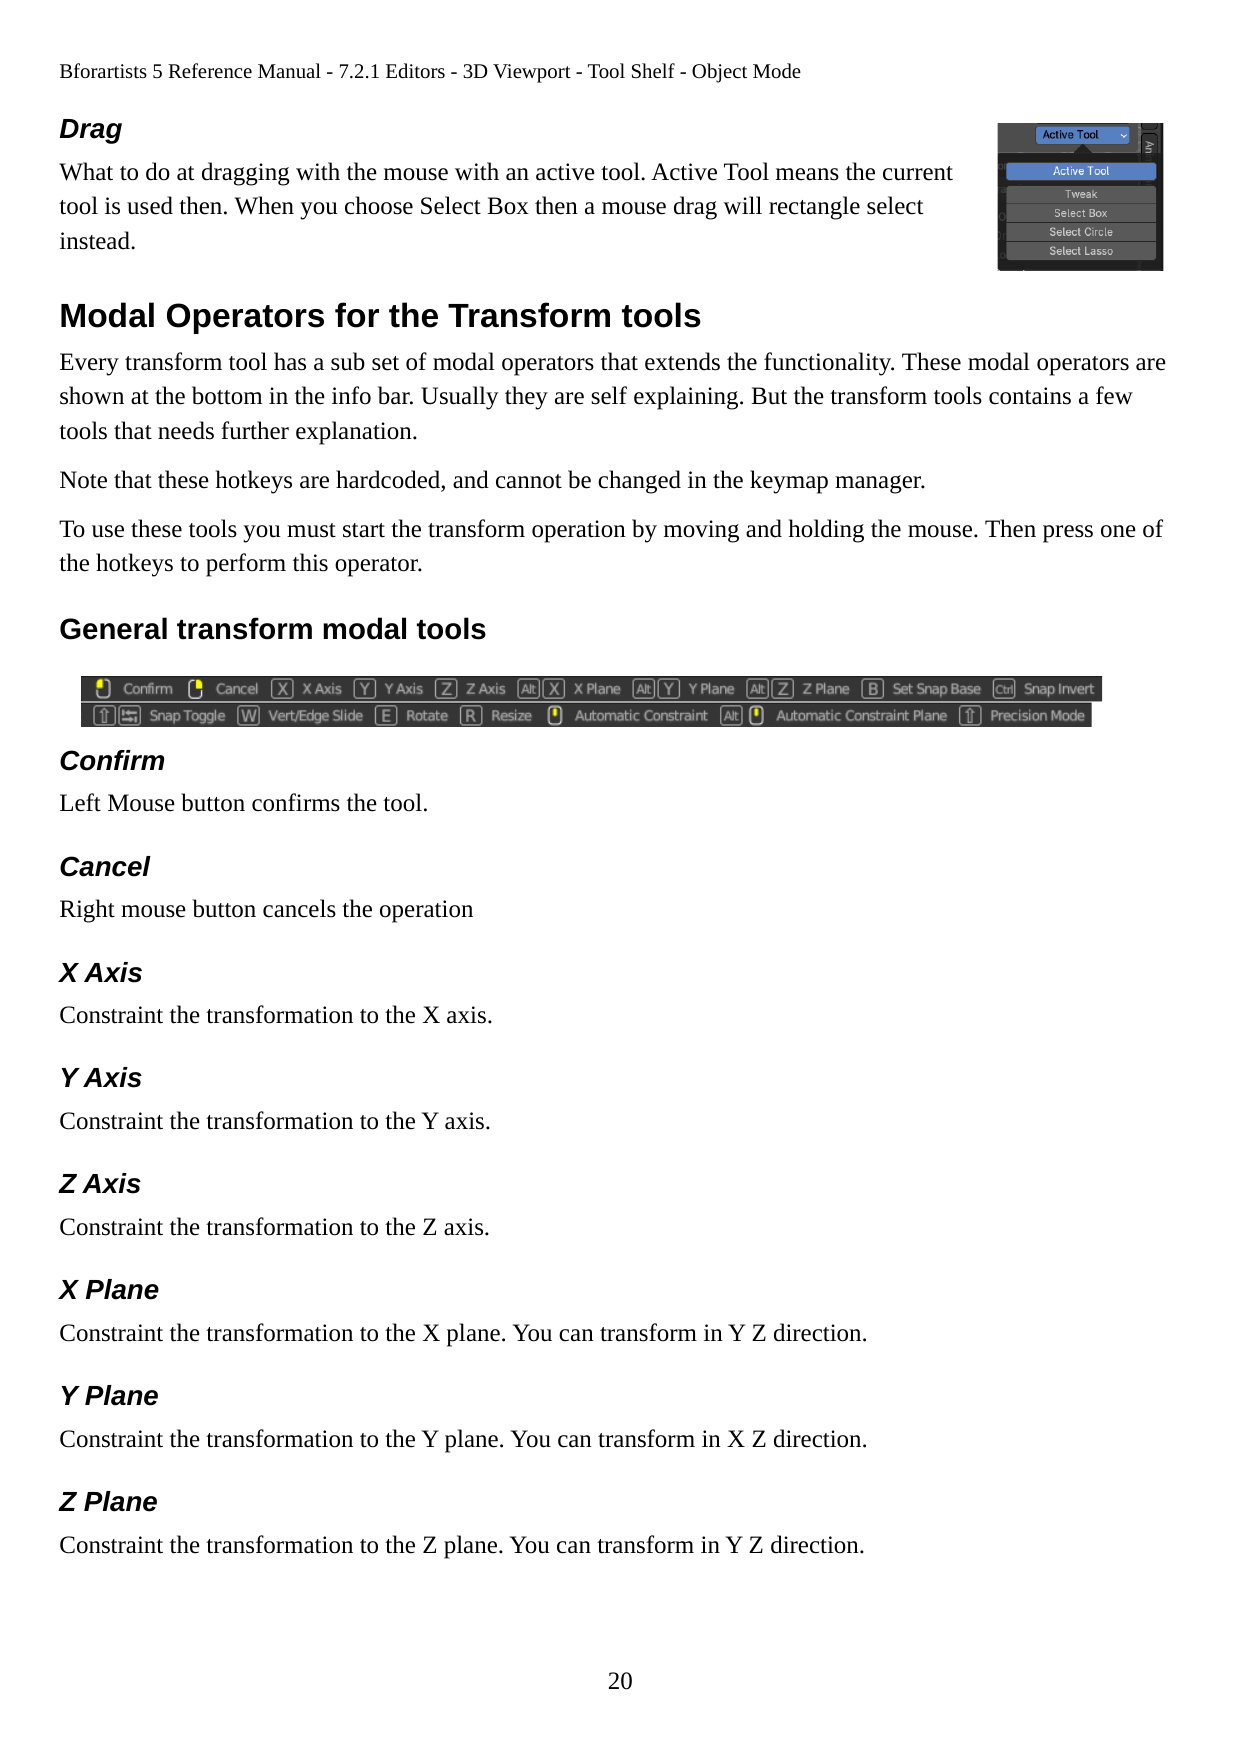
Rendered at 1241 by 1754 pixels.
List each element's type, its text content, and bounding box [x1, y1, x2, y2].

text Constraint the transformation to the Y plane. You can transform in X Z direction. [59, 1424, 1181, 1453]
subtitle Z Plane [59, 1486, 1181, 1517]
text Constraint the transformation to the X axis. [59, 1000, 1181, 1029]
text What to do at dragging with the mouse with an active tool. Active Tool means the current tool is used then. When you choose Select Box then a mouse drag will rectangle select instead. [59, 157, 997, 255]
text Right mouse button cancels the operation [59, 894, 1181, 923]
picture [997, 123, 1164, 271]
text Left Mouse button confirms the tool. [59, 788, 1181, 817]
text Constraint the transformation to the Z plane. You can transform in Y Z direction. [59, 1530, 1181, 1559]
subtitle Z Axis [59, 1168, 1181, 1200]
subtitle General transform modal tools [59, 612, 1181, 646]
subtitle Confirm [59, 671, 1181, 776]
text Constraint the transformation to the X plane. You can transform in Y Z direction. [59, 1318, 1181, 1347]
subtitle Y Plane [59, 1380, 1181, 1412]
subtitle Drag [59, 113, 1181, 144]
subtitle Modal Operators for the Transform tools [59, 296, 1181, 334]
text To use these tools you must start the transform operation by moving and holding the mouse. Then press one of the hotkeys to perform this operator. [59, 514, 1181, 577]
subtitle Y Axis [59, 1062, 1181, 1094]
subtitle X Axis [59, 956, 1181, 988]
subtitle Cancel [59, 850, 1181, 882]
text Every transform tool has a sub set of modal operators that extends the functionality. These modal operators are shown at the bottom in the info bar. Usually they are self explaining. But the transform tools contains a few tools that needs further explanation. [59, 347, 1181, 445]
picture [81, 676, 1103, 727]
subtitle X Plane [59, 1274, 1181, 1306]
text Note that these hotkeys are hardcoded, and cannot be changed in the keymap manager. [59, 465, 1181, 494]
text Constraint the transformation to the Y axis. [59, 1106, 1181, 1135]
text Constraint the transformation to the Z axis. [59, 1212, 1181, 1241]
